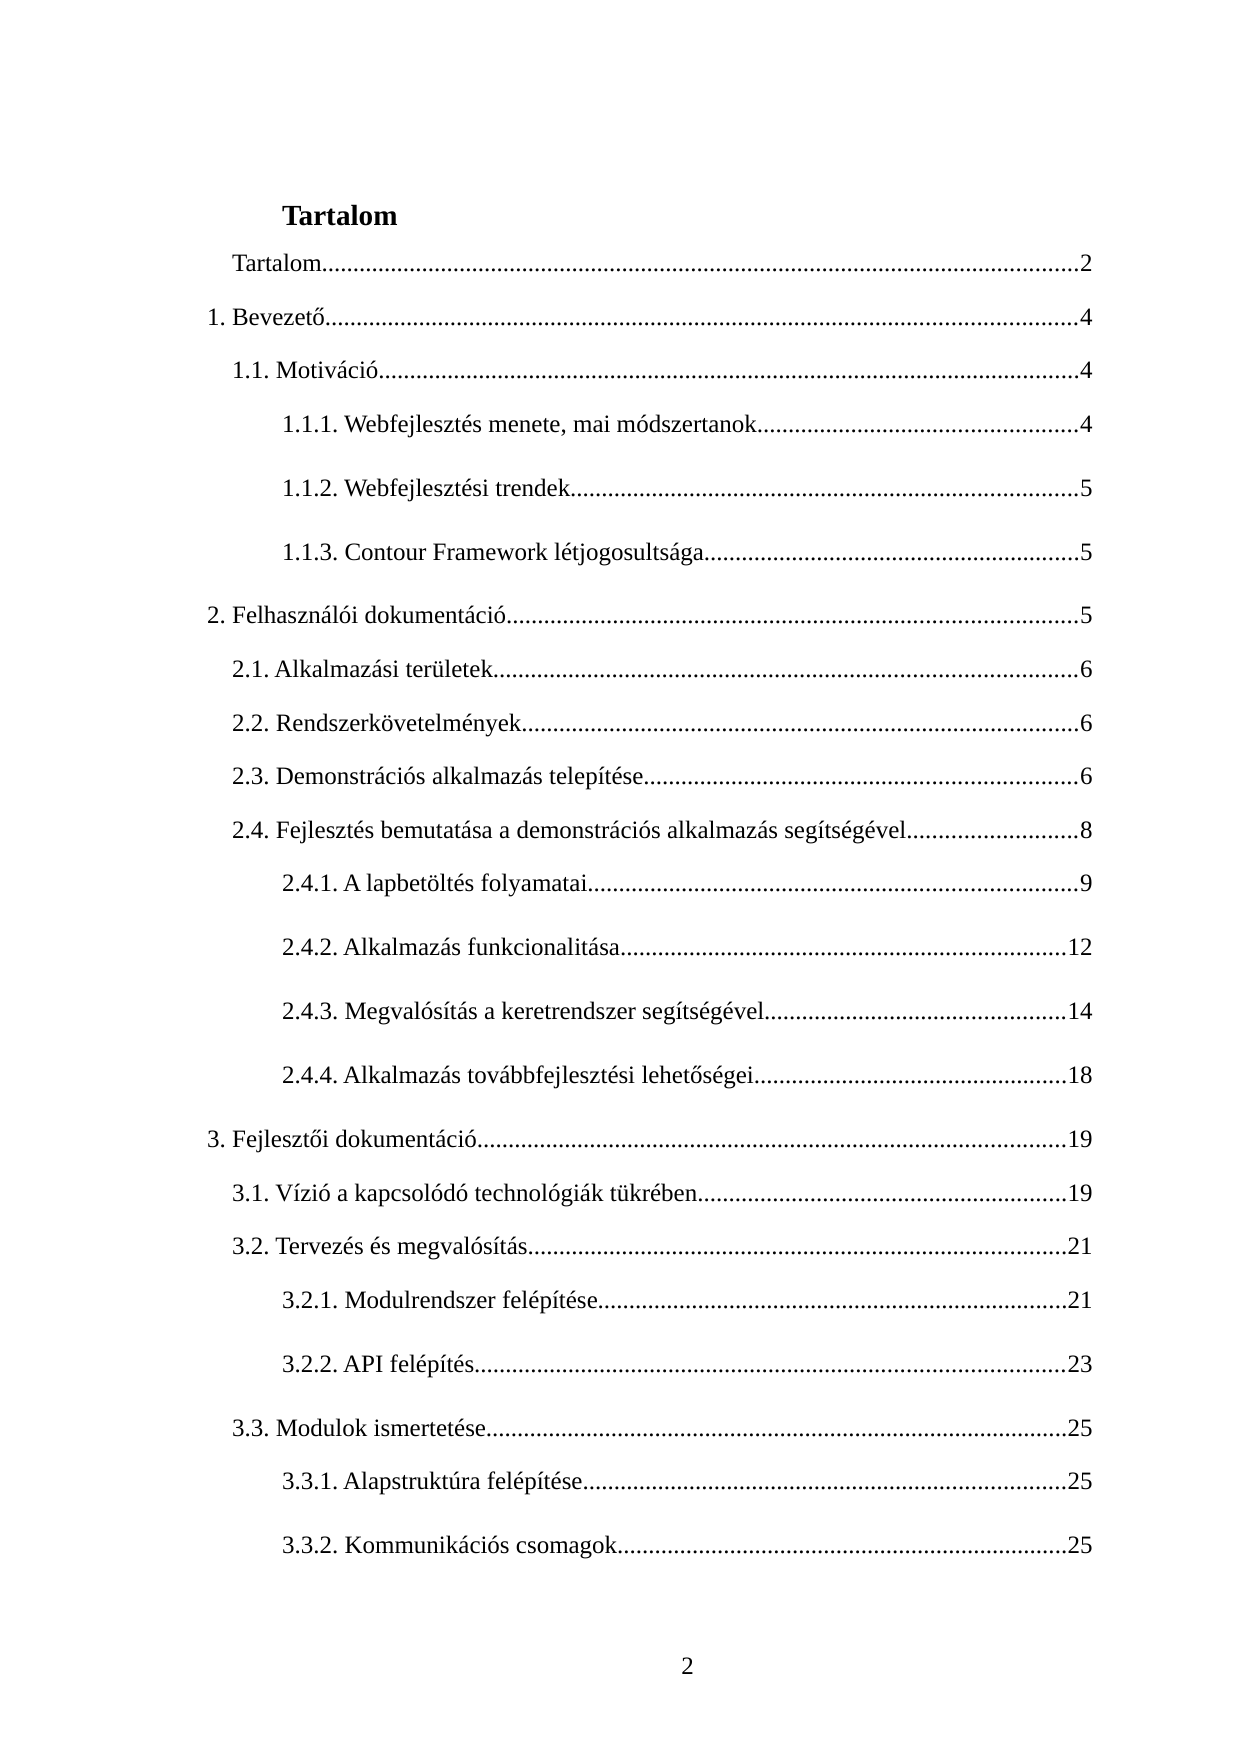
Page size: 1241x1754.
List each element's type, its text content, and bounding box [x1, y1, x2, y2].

text 3.3.2. Kommunikációs csomagok 25 [207, 1530, 1092, 1559]
text 2.1. Alkalmazási területek 6 [232, 654, 1092, 683]
text 2.3. Demonstrációs alkalmazás telepítése 6 [232, 761, 1092, 790]
text 3. Fejlesztői dokumentáció 19 [207, 1124, 1092, 1153]
text 3.3. Modulok ismertetése 25 [232, 1413, 1092, 1441]
text 3.2. Tervezés és megvalósítás 21 [232, 1231, 1092, 1260]
text 3.2.1. Modulrendszer felépítése 21 [207, 1285, 1092, 1313]
text 1. Bevezető 4 [207, 302, 1092, 330]
text 2. Felhasználói dokumentáció 5 [207, 601, 1092, 629]
text 3.3.1. Alapstruktúra felépítése 25 [207, 1466, 1092, 1495]
text 2.4.1. A lapbetöltés folyamatai 9 [207, 868, 1092, 897]
text 2.4.2. Alkalmazás funkcionalitása 12 [207, 932, 1092, 961]
subtitle Tartalom [207, 198, 1092, 231]
text 1.1.3. Contour Framework létjogosultsága 5 [207, 537, 1092, 565]
text 3.1. Vízió a kapcsolódó technológiák tükrében 19 [232, 1178, 1092, 1206]
text 2.4. Fejlesztés bemutatása a demonstrációs alkalmazás segítségével 8 [232, 815, 1092, 843]
text 2.2. Rendszerkövetelmények 6 [232, 708, 1092, 736]
text 2.4.4. Alkalmazás továbbfejlesztési lehetőségei 18 [207, 1060, 1092, 1089]
text Tartalom 2 [232, 248, 1092, 277]
text 1.1. Motiváció 4 [232, 355, 1092, 384]
text 3.2.2. API felépítés 23 [207, 1349, 1092, 1377]
text 1.1.1. Webfejlesztés menete, mai módszertanok 4 [207, 409, 1092, 437]
text 2.4.3. Megvalósítás a keretrendszer segítségével 14 [207, 996, 1092, 1025]
text 1.1.2. Webfejlesztési trendek 5 [207, 473, 1092, 501]
